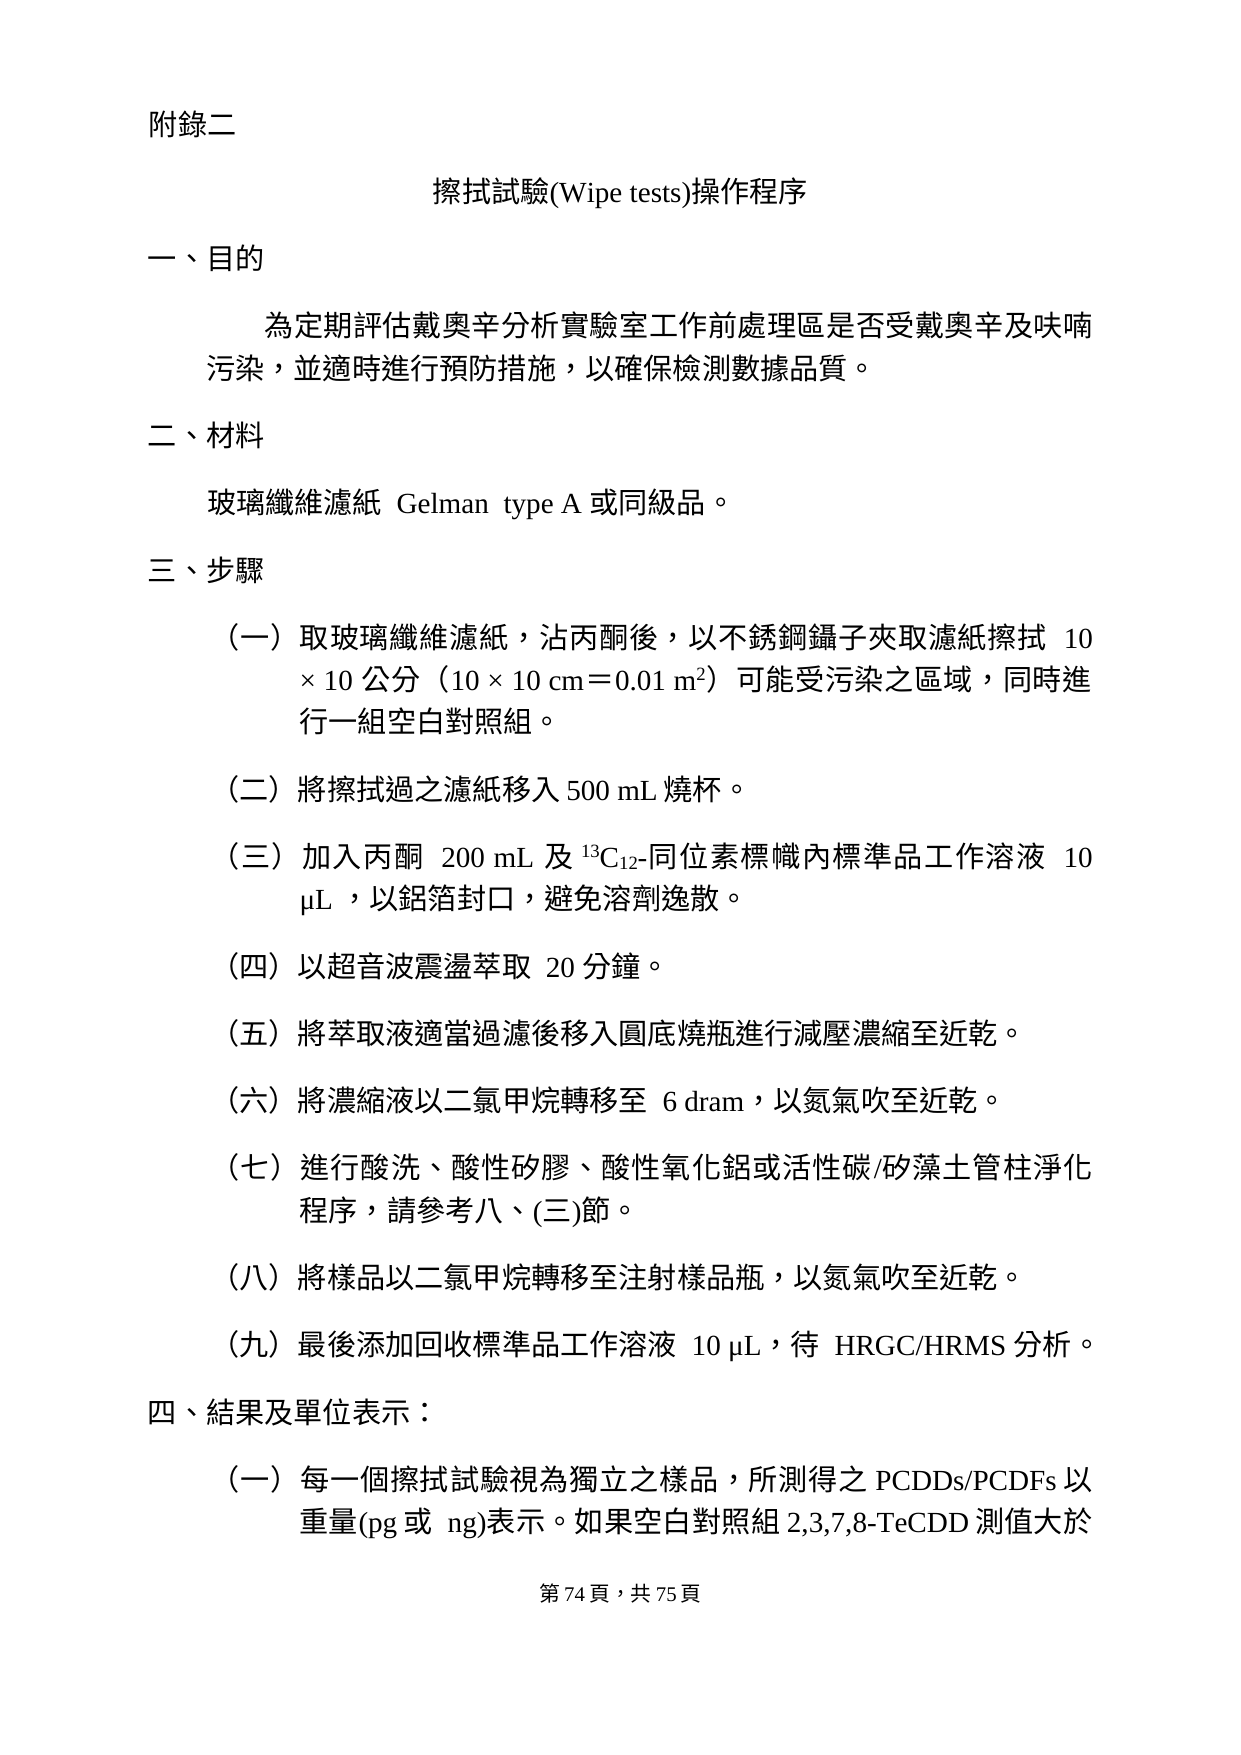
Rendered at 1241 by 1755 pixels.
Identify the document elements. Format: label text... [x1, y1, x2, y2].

text 一、目的 [148, 236, 1093, 278]
text （四）以超音波震盪萃取 20 分鐘。 [210, 943, 1093, 986]
text （一）每一個擦拭試驗視為獨立之樣品，所測得之PCDDs/PCDFs以重量(pg或 ng)表示。如果空白對照組2,3,7,8-TeCDD測值大於 [210, 1457, 1093, 1541]
text （五）將萃取液適當過濾後移入圓底燒瓶進行減壓濃縮至近乾。 [210, 1011, 1093, 1053]
text 為定期評估戴奧辛分析實驗室工作前處理區是否受戴奧辛及呋喃污染，並適時進行預防措施，以確保檢測數據品質。 [206, 303, 1093, 388]
text （一）取玻璃纖維濾紙，沾丙酮後，以不銹鋼鑷子夾取濾紙擦拭 10 × 10 公分（10 × 10 cm＝0.01 m2）可能受污染之區域，同時進行一組空白對照組。 [210, 614, 1093, 741]
text （三）加入丙酮 200 mL 及13C12-同位素標幟內標準品工作溶液 10 μL ，以鋁箔封口，避免溶劑逸散。 [210, 834, 1093, 918]
text 四、結果及單位表示： [148, 1389, 1093, 1432]
text 三、步驟 [148, 547, 1093, 589]
text （九）最後添加回收標準品工作溶液 10 μL，待 HRGC/HRMS 分析。 [210, 1322, 1093, 1364]
text （七）進行酸洗、酸性矽膠、酸性氧化鋁或活性碳/矽藻土管柱淨化程序，請參考八、(三)節。 [210, 1145, 1093, 1230]
text （六）將濃縮液以二氯甲烷轉移至 6 dram，以氮氣吹至近乾。 [210, 1078, 1093, 1120]
text 二、材料 [148, 413, 1093, 455]
text 擦拭試驗(Wipe tests)操作程序 [148, 168, 1093, 211]
text 附錄二 [149, 101, 1093, 143]
text 玻璃纖維濾紙 Gelman type A 或同級品。 [148, 480, 1093, 522]
text （八）將樣品以二氯甲烷轉移至注射樣品瓶，以氮氣吹至近乾。 [210, 1255, 1093, 1297]
text （二）將擦拭過之濾紙移入500 mL燒杯。 [210, 766, 1093, 809]
